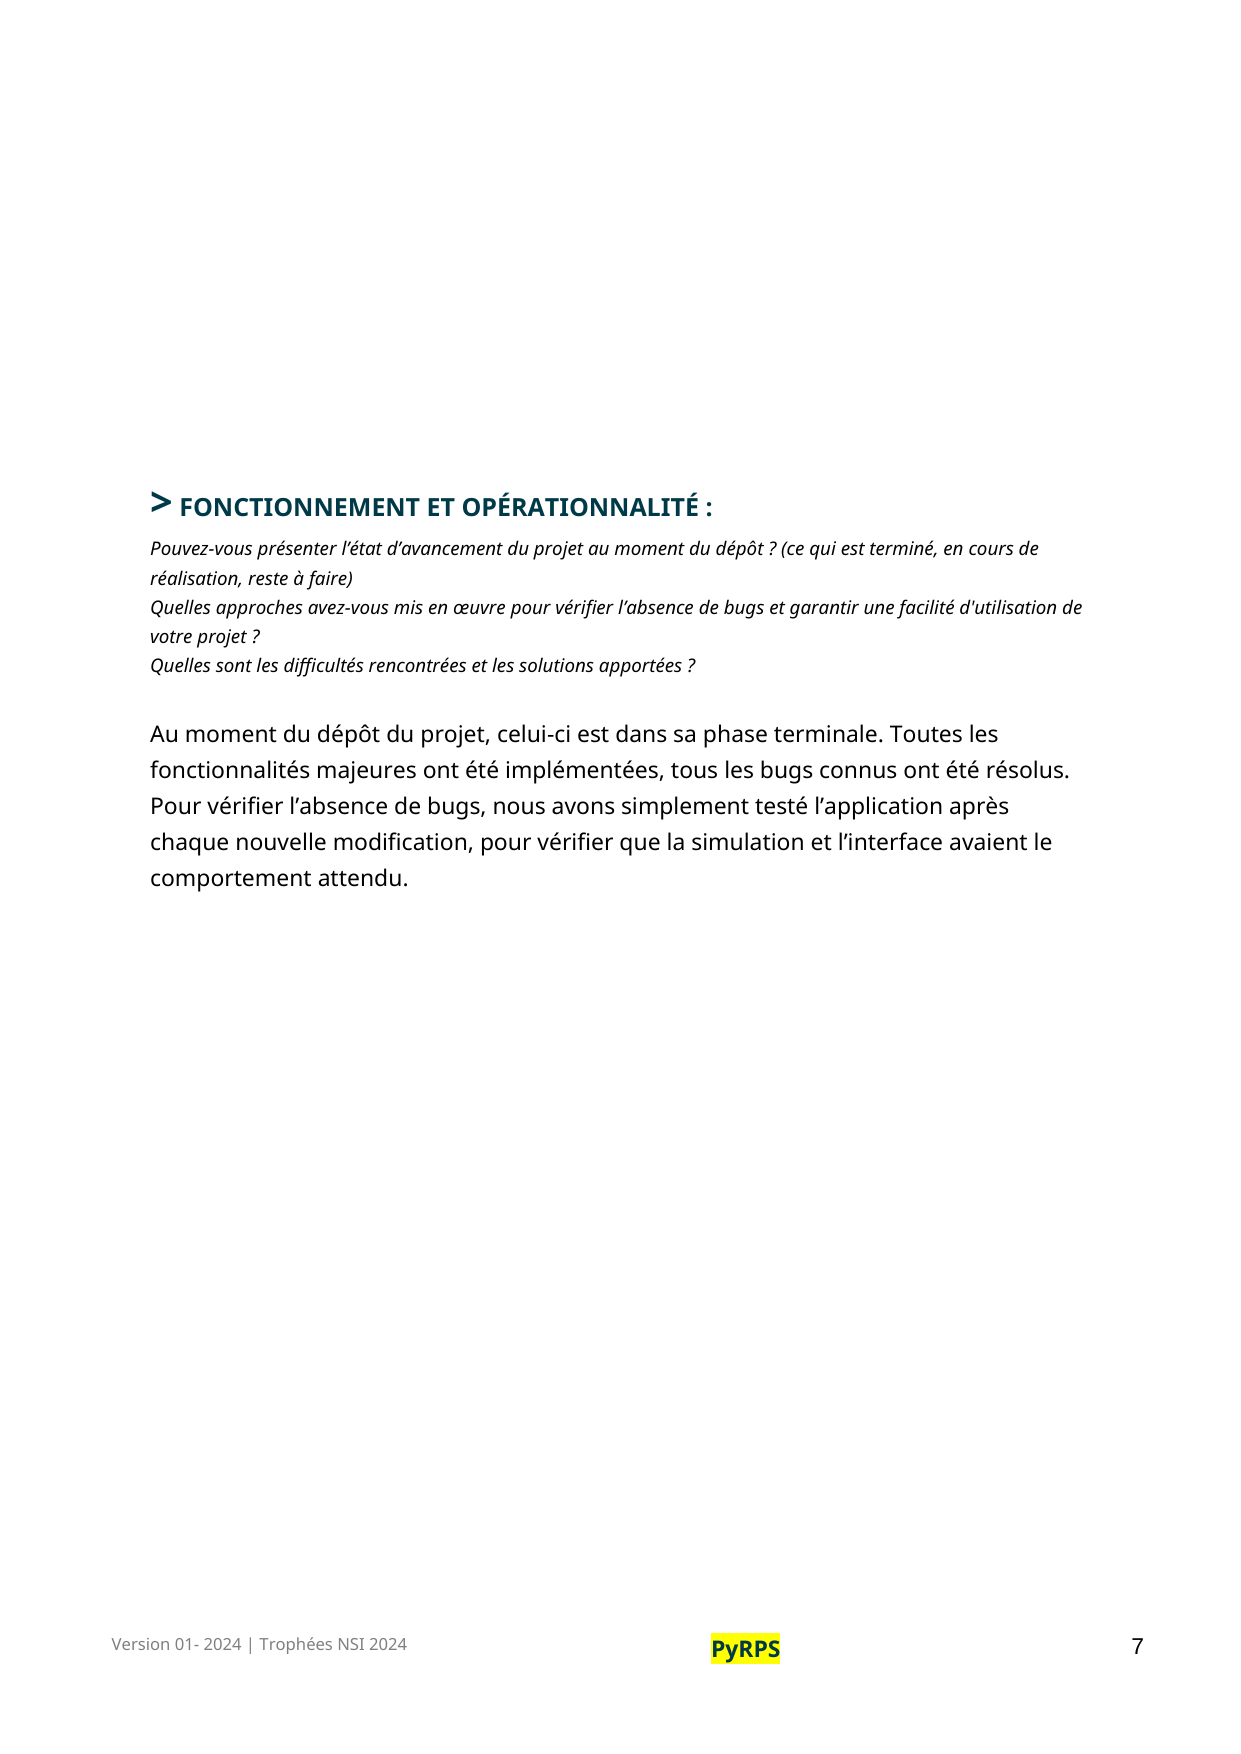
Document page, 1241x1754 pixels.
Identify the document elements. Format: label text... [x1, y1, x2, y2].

text Pouvez-vous présenter l’état d’avancement du projet au moment du dépôt ? (ce qui est terminé, en cours de réalisation, reste à faire) [150, 536, 1090, 591]
text Au moment du dépôt du projet, celui-ci est dans sa phase terminale. Toutes les fonctionnalités majeures ont été implémentées, tous les bugs connus ont été résolus. [150, 718, 1090, 785]
text Quelles approches avez-vous mis en œuvre pour vérifier l’absence de bugs et garantir une facilité d'utilisation de votre projet ? [150, 594, 1090, 649]
text Pour vérifier l’absence de bugs, nous avons simplement testé l’application après chaque nouvelle modification, pour vérifier que la simulation et l’interface avaient le comportement attendu. [150, 790, 1090, 893]
text Quelles sont les difficultés rencontrées et les solutions apportées ? [150, 653, 1090, 678]
text > FONCTIONNEMENT ET OPÉRATIONNALITÉ : [150, 474, 1090, 528]
